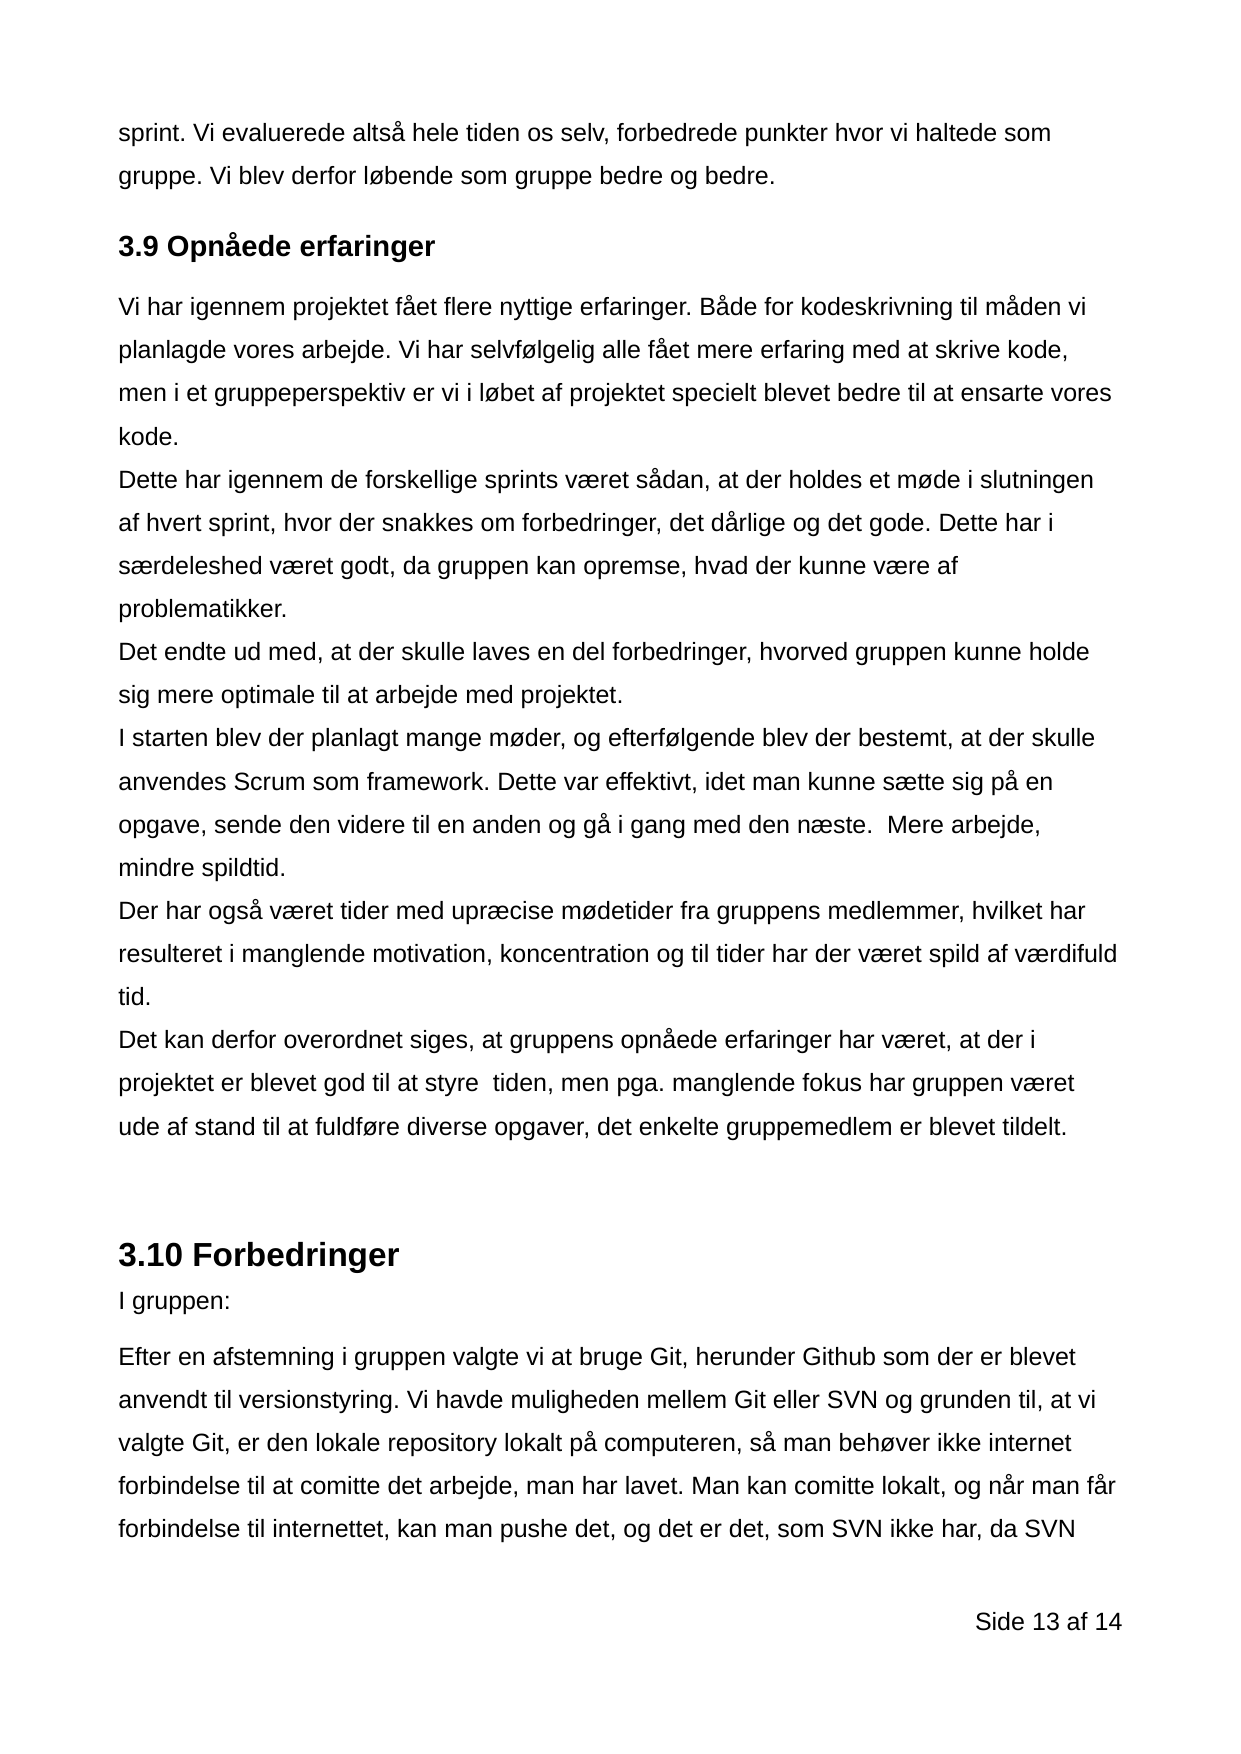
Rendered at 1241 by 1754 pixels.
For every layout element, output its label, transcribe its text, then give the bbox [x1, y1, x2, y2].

text men i et gruppeperspektiv er vi i løbet af projektet specielt blevet bedre til at ensarte vores [118, 378, 1122, 407]
text I starten blev der planlagt mange møder, og efterfølgende blev der bestemt, at der skulle anvendes Scrum som framework. Dette var effektivt, idet man kunne sætte sig på en opgave, sende den videre til en anden og gå i gang med den næste. Mere arbejde, mindre spildtid. [118, 723, 1122, 882]
text Det kan derfor overordnet siges, at gruppens opnåede erfaringer har været, at der i projektet er blevet god til at styre tiden, men pga. manglende fokus har gruppen været ude af stand til at fuldføre diverse opgaver, det enkelte gruppemedlem er blevet tildelt. [118, 1025, 1122, 1140]
text Det endte ud med, at der skulle laves en del forbedringer, hvorved gruppen kunne holde sig mere optimale til at arbejde med projektet. [118, 637, 1122, 709]
text sprint. Vi evaluerede altså hele tiden os selv, forbedrede punkter hvor vi haltede som gruppe. Vi blev derfor løbende som gruppe bedre og bedre. [118, 118, 1122, 190]
text Der har også været tider med upræcise mødetider fra gruppens medlemmer, hvilket har resulteret i manglende motivation, koncentration og til tider har der været spild af værdifuld tid. [118, 896, 1122, 1011]
text kode. [118, 422, 1122, 450]
subtitle 3.9 Opnåede erfaringer [118, 229, 1122, 263]
text Dette har igennem de forskellige sprints været sådan, at der holdes et møde i slutningen af hvert sprint, hvor der snakkes om forbedringer, det dårlige og det gode. Dette har i særdeleshed været godt, da gruppen kan opremse, hvad der kunne være af problematikker. [118, 465, 1122, 623]
text planlagde vores arbejde. Vi har selvfølgelig alle fået mere erfaring med at skrive kode, [118, 335, 1122, 364]
text Vi har igennem projektet fået flere nyttige erfaringer. Både for kodeskrivning til måden vi [118, 292, 1122, 321]
text Efter en afstemning i gruppen valgte vi at bruge Git, herunder Github som der er blevet anvendt til versionstyring. Vi havde muligheden mellem Git eller SVN og grunden til, at vi valgte Git, er den lokale repository lokalt på computeren, så man behøver ikke internet forbindelse til at comitte det arbejde, man har lavet. Man kan comitte lokalt, og når man får forbindelse til internettet, kan man pushe det, og det er det, som SVN ikke har, da SVN [118, 1342, 1122, 1543]
subtitle 3.10 Forbedringer [118, 1235, 1122, 1274]
text I gruppen: [118, 1286, 1122, 1315]
